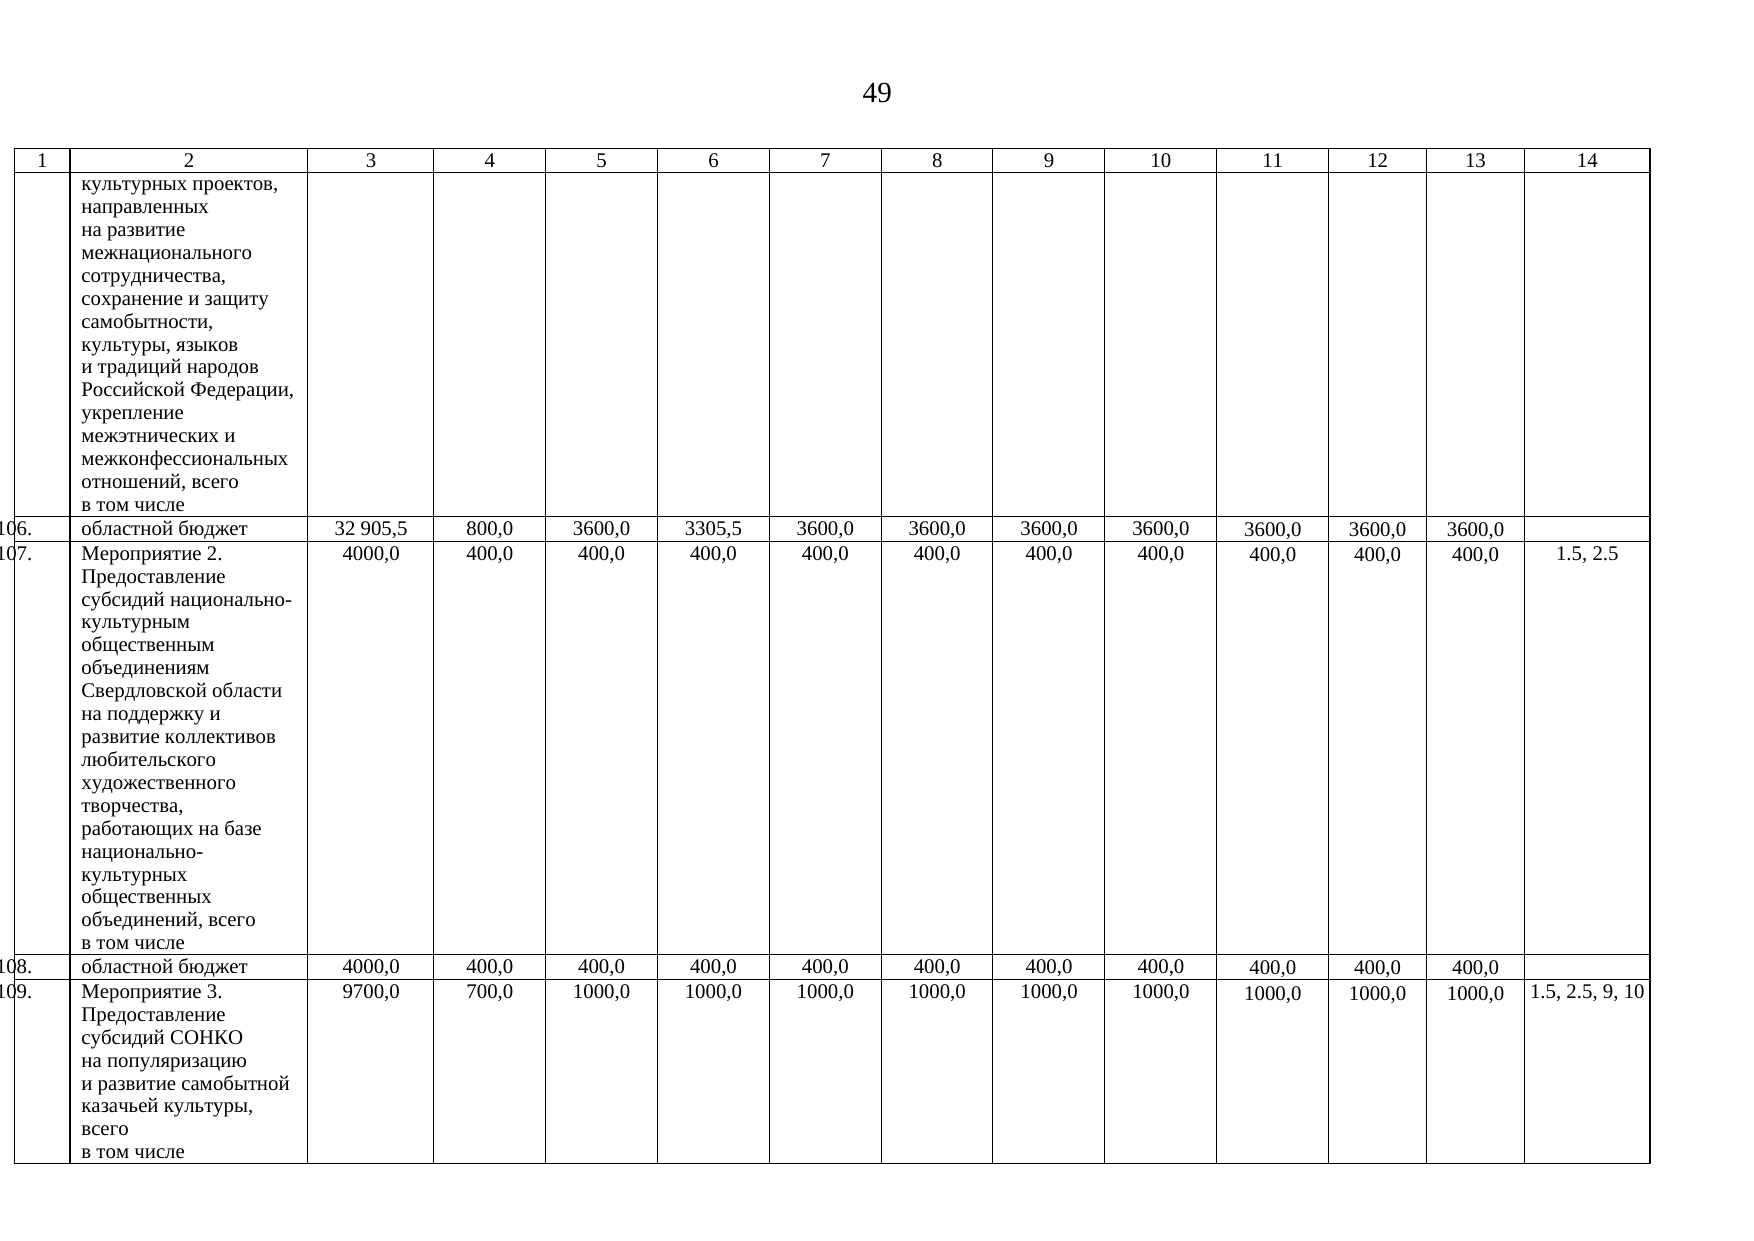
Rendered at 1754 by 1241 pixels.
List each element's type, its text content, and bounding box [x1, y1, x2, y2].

table_header 7 [770, 149, 881, 172]
table_cell 1000,0 [882, 980, 992, 1163]
table_cell 3305,5 [658, 517, 769, 541]
table_cell 400,0 [1217, 955, 1328, 979]
table_cell 1.5, 2.5, 9, 10 [1525, 980, 1649, 1163]
table_cell [308, 173, 433, 516]
table_cell 1000,0 [770, 980, 881, 1163]
table_cell 1000,0 [546, 980, 657, 1163]
table_cell 700,0 [434, 980, 545, 1163]
table_cell 400,0 [882, 955, 992, 979]
table_cell 400,0 [1329, 542, 1426, 954]
table_cell Мероприятие 3. Предоставление субсидий СОНКО на популяризацию и развитие самобытной казачьей культуры, всего в том числе [71, 980, 307, 1163]
table_cell [1525, 955, 1649, 979]
table_cell областной бюджет [71, 517, 307, 541]
table_cell 1000,0 [1217, 980, 1328, 1163]
table_header 2 [71, 149, 307, 172]
table_cell 400,0 [1105, 542, 1216, 954]
table_cell 9700,0 [308, 980, 433, 1163]
table_cell [1525, 517, 1649, 541]
table_cell [770, 173, 881, 516]
table_cell 400,0 [882, 542, 992, 954]
table_cell 400,0 [434, 955, 545, 979]
table_header 4 [434, 149, 545, 172]
table_cell 1000,0 [658, 980, 769, 1163]
table_cell [1217, 173, 1328, 516]
table_cell 400,0 [546, 955, 657, 979]
table_cell 400,0 [1217, 542, 1328, 954]
table_cell 1000,0 [1329, 980, 1426, 1163]
table_header 13 [1427, 149, 1524, 172]
table_cell 1000,0 [1105, 980, 1216, 1163]
table_header 3 [308, 149, 433, 172]
table_cell [15, 517, 69, 541]
table_cell 3600,0 [546, 517, 657, 541]
table_cell 3600,0 [1329, 517, 1426, 541]
table_cell [15, 955, 69, 979]
table_cell 3600,0 [770, 517, 881, 541]
table_header 9 [993, 149, 1104, 172]
table_cell [15, 980, 69, 1163]
table_header 6 [658, 149, 769, 172]
table_cell [15, 542, 69, 954]
table_cell 4000,0 [308, 955, 433, 979]
table_cell 1000,0 [1427, 980, 1524, 1163]
table_cell 400,0 [1427, 542, 1524, 954]
table_cell 3600,0 [1427, 517, 1524, 541]
table_cell [882, 173, 992, 516]
table_cell [993, 173, 1104, 516]
table_cell 400,0 [1105, 955, 1216, 979]
table_header 10 [1105, 149, 1216, 172]
table_header 14 [1525, 149, 1649, 172]
table_cell [434, 173, 545, 516]
table_cell культурных проектов, направленных на развитие межнационального сотрудничества, сохранение и защиту самобытности, культуры, языков и традиций народов Российской Федерации, укрепление межэтнических и межконфессиональных отношений, всего в том числе [71, 173, 307, 516]
table_cell [1525, 173, 1649, 516]
table_cell 400,0 [658, 955, 769, 979]
table_cell 400,0 [1427, 955, 1524, 979]
table_header 1 [15, 149, 69, 172]
table_cell 400,0 [993, 955, 1104, 979]
table_cell [15, 173, 69, 516]
table_cell 400,0 [770, 955, 881, 979]
table_header 11 [1217, 149, 1328, 172]
table_cell 3600,0 [1217, 517, 1328, 541]
table_cell 32 905,5 [308, 517, 433, 541]
table_cell 3600,0 [882, 517, 992, 541]
table_cell 400,0 [658, 542, 769, 954]
table_cell [546, 173, 657, 516]
table_cell 1000,0 [993, 980, 1104, 1163]
table_header 8 [882, 149, 992, 172]
table_header 12 [1329, 149, 1426, 172]
table_cell 1.5, 2.5 [1525, 542, 1649, 954]
table_cell областной бюджет [71, 955, 307, 979]
table_cell 400,0 [546, 542, 657, 954]
table_cell 400,0 [993, 542, 1104, 954]
table_header 5 [546, 149, 657, 172]
table_cell 400,0 [1329, 955, 1426, 979]
table_cell 400,0 [434, 542, 545, 954]
table_cell [658, 173, 769, 516]
table_cell [1105, 173, 1216, 516]
table_cell 800,0 [434, 517, 545, 541]
table_cell [1427, 173, 1524, 516]
table_cell 4000,0 [308, 542, 433, 954]
table_cell Мероприятие 2. Предоставление субсидий национально-культурным общественным объединениям Свердловской области на поддержку и развитие коллективов любительского художественного творчества, работающих на базе национально-культурных общественных объединений, всего в том числе [71, 542, 307, 954]
table_cell [1329, 173, 1426, 516]
table_cell 3600,0 [1105, 517, 1216, 541]
table_cell 3600,0 [993, 517, 1104, 541]
table_cell 400,0 [770, 542, 881, 954]
